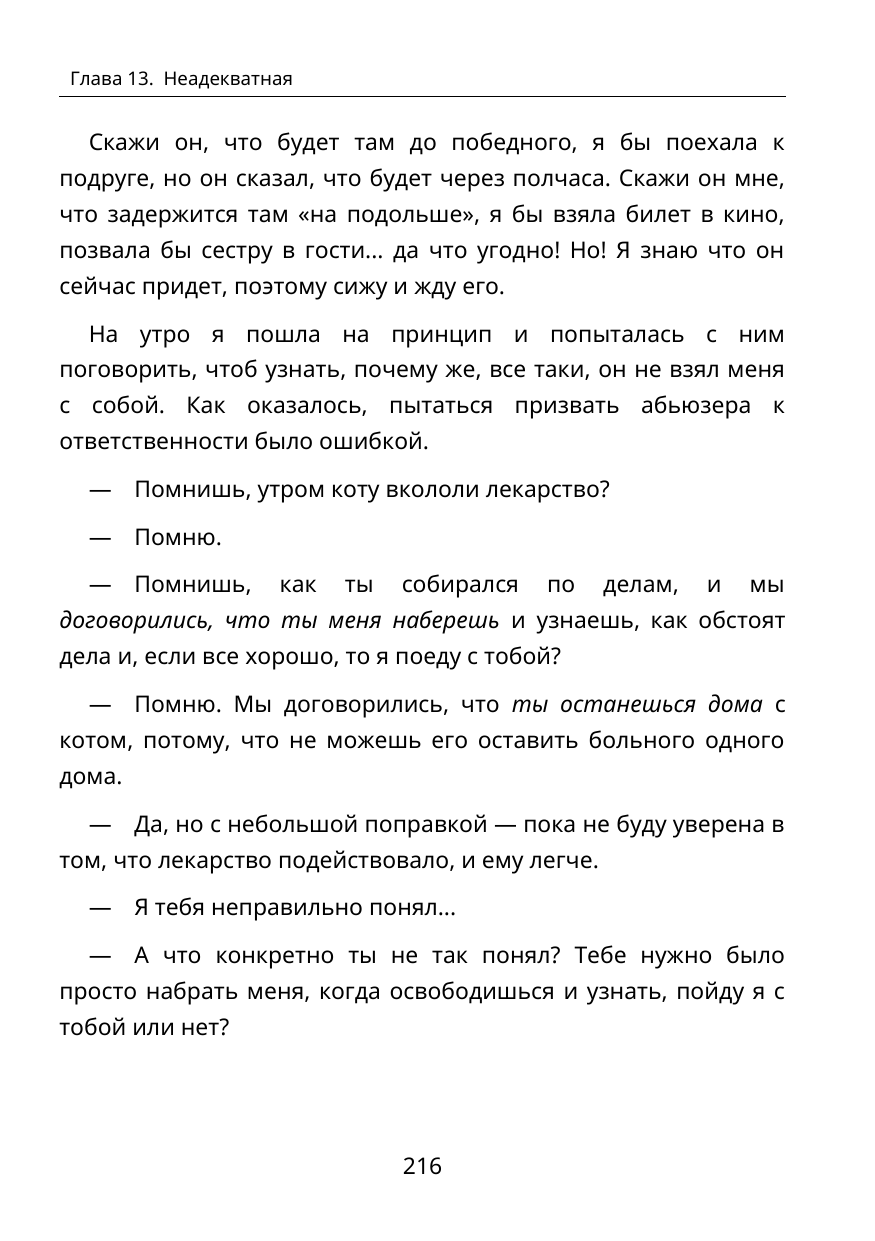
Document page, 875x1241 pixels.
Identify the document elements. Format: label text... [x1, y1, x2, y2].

text На утро я пошла на принцип и попыталась с ним поговорить, чтоб узнать, почему же, все таки, он не взял меня с собой. Как оказалось, пытаться призвать абьюзера к ответственности было ошибкой. [59, 317, 786, 457]
text Скажи он, что будет там до победного, я бы поехала к подруге, но он сказал, что будет через полчаса. Скажи он мне, что задержится там «на подольше», я бы взяла билет в кино, позвала бы сестру в гости... да что угодно! Но! Я знаю что он сейчас придет, поэтому сижу и жду его. [59, 126, 786, 301]
list Помню. [59, 521, 786, 552]
list Да, но с небольшой поправкой — пока не буду уверена в том, что лекарство подействовало, и ему легче. [59, 808, 786, 875]
list А что конкретно ты не так понял? Тебе нужно было просто набрать меня, когда освободишься и узнать, пойду я с тобой или нет? [59, 939, 786, 1042]
list Я тебя неправильно понял... [59, 891, 786, 922]
list Помню. Мы договорились, что ты останешься дома с котом, потому, что не можешь его оставить больного одного дома. [59, 688, 786, 791]
list Помнишь, как ты собирался по делам, и мы договорились, что ты меня наберешь и узнаешь, как обстоят дела и, если все хорошо, то я поеду с тобой? [59, 568, 786, 672]
list Помнишь, утром коту вкололи лекарство? [59, 473, 786, 504]
